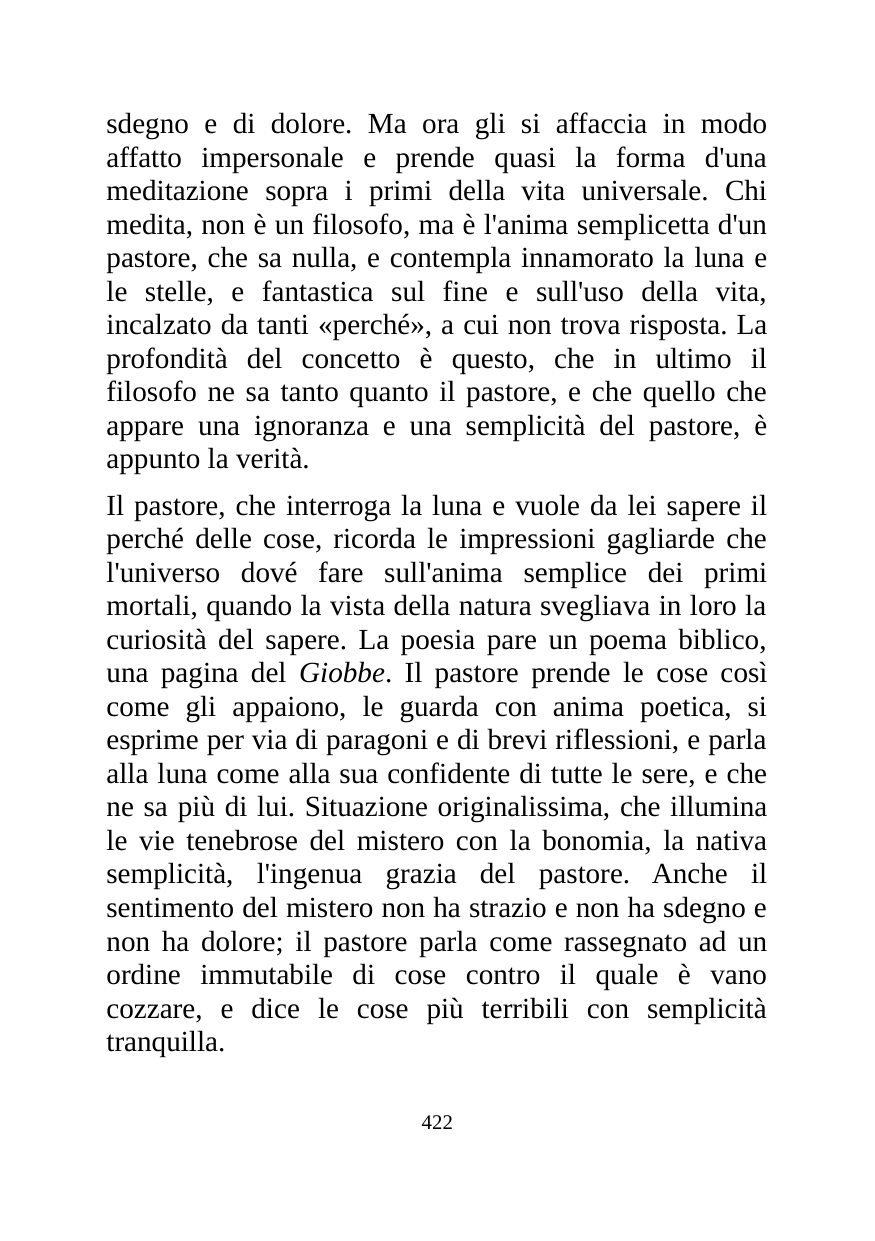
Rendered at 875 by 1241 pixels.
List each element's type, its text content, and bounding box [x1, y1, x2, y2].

text Il pastore, che interroga la luna e vuole da lei sapere il perché delle cose, ricorda le impressioni gagliarde che l'universo dové fare sull'anima semplice dei primi mortali, quando la vista della natura svegliava in loro la curiosità del sapere. La poesia pare un poema biblico, una pagina del Giobbe. Il pastore prende le cose così come gli appaiono, le guarda con anima poetica, si esprime per via di paragoni e di brevi riflessioni, e parla alla luna come alla sua confidente di tutte le sere, e che ne sa più di lui. Situazione originalissima, che illumina le vie tenebrose del mistero con la bonomia, la nativa semplicità, l'ingenua grazia del pastore. Anche il sentimento del mistero non ha strazio e non ha sdegno e non ha dolore; il pastore parla come rassegnato ad un ordine immutabile di cose contro il quale è vano cozzare, e dice le cose più terribili con semplicità tranquilla. [106, 488, 768, 1058]
text sdegno e di dolore. Ma ora gli si affaccia in modo affatto impersonale e prende quasi la forma d'una meditazione sopra i primi della vita universale. Chi medita, non è un filosofo, ma è l'anima semplicetta d'un pastore, che sa nulla, e contempla innamorato la luna e le stelle, e fantastica sul fine e sull'uso della vita, incalzato da tanti «perché», a cui non trova risposta. La profondità del concetto è questo, che in ultimo il filosofo ne sa tanto quanto il pastore, e che quello che appare una ignoranza e una semplicità del pastore, è appunto la verità. [106, 106, 768, 475]
